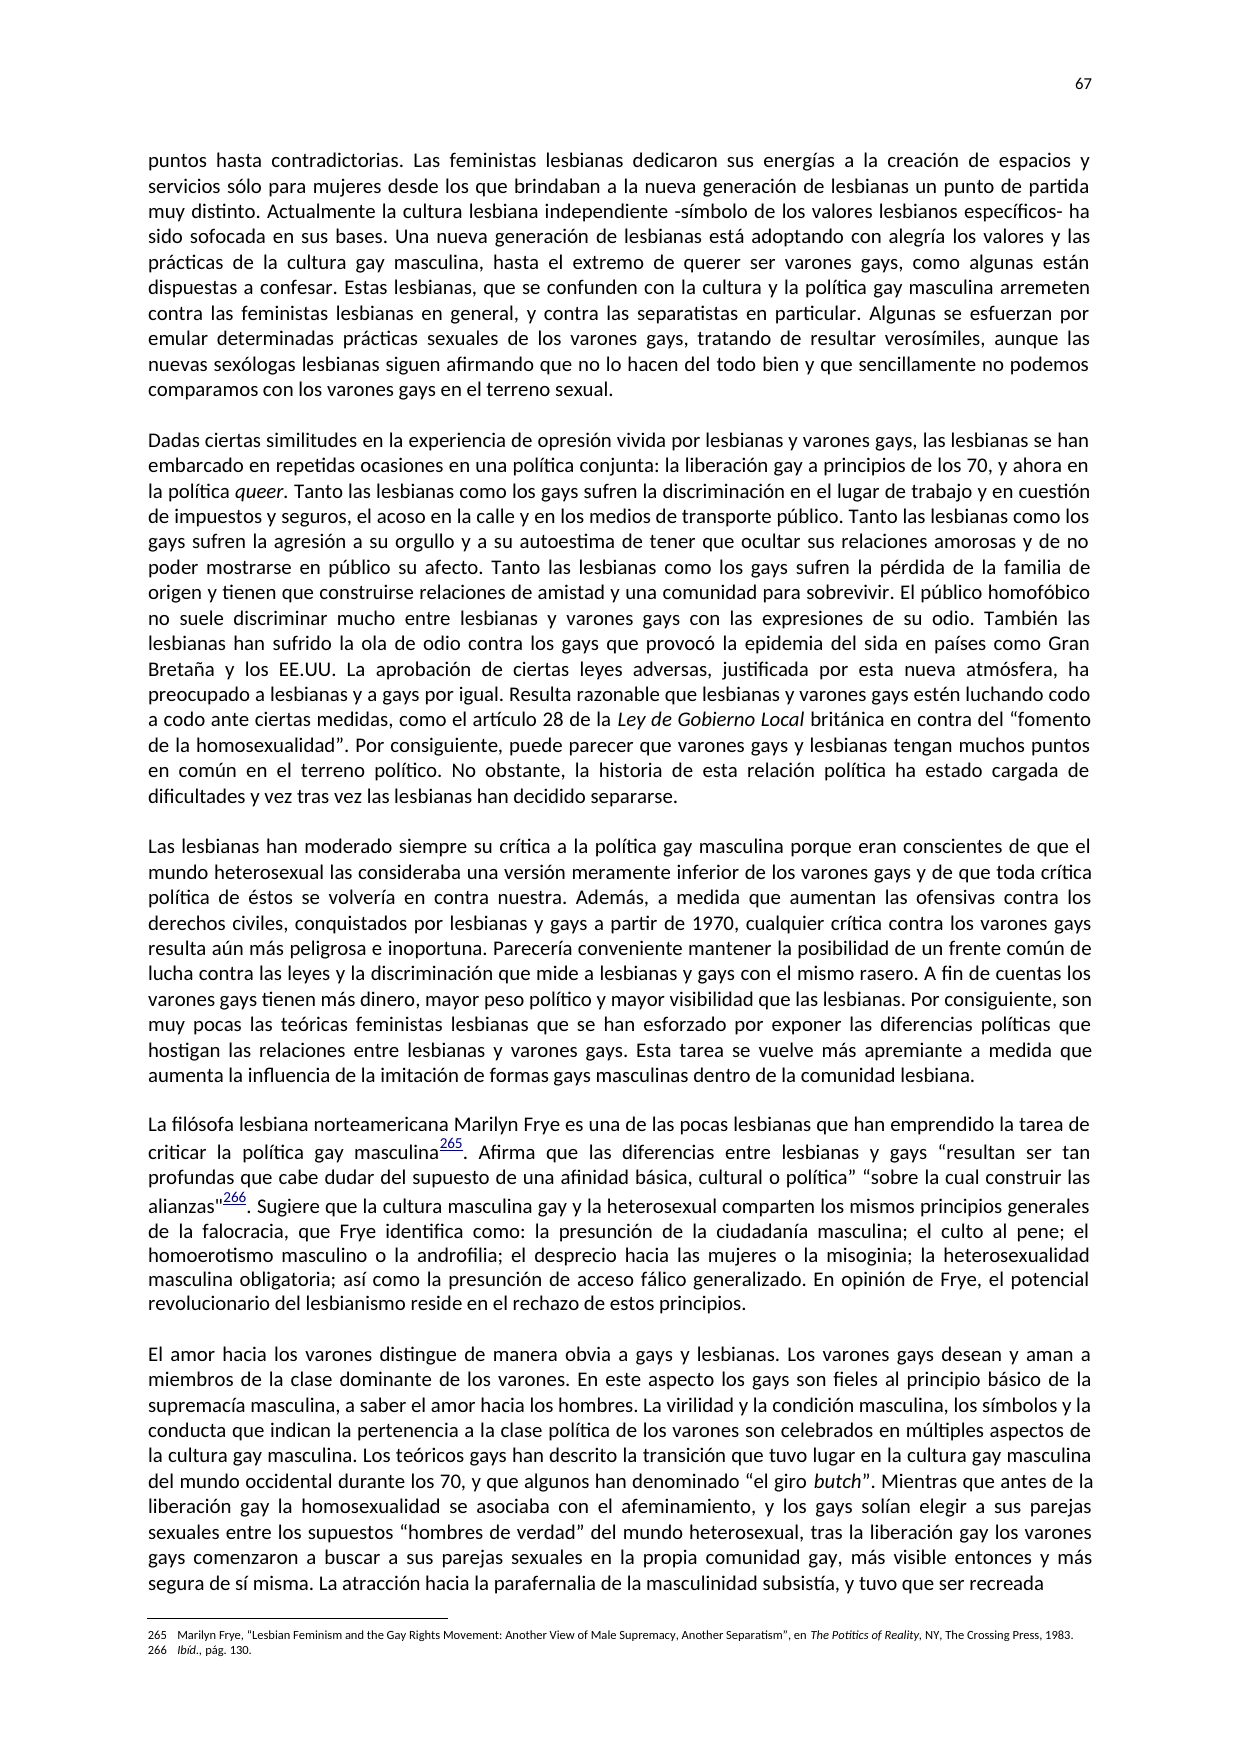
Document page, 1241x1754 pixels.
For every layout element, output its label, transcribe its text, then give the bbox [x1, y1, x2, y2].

text El amor hacia los varones distingue de manera obvia a gays y lesbianas. Los varones gays desean y aman a miembros de la clase dominante de los varones. En este aspecto los gays son fieles al principio básico de la supremacía masculina, a saber el amor hacia los hombres. La virilidad y la condición masculina, los símbolos y la conducta que indican la pertenencia a la clase política de los varones son celebrados en múltiples aspectos de la cultura gay masculina. Los teóricos gays han descrito la transición que tuvo lugar en la cultura gay masculina del mundo occidental durante los 70, y que algunos han denominado “el giro butch”. Mientras que antes de la liberación gay la homosexualidad se asociaba con el afeminamiento, y los gays solían elegir a sus parejas sexuales entre los supuestos “hombres de verdad” del mundo heterosexual, tras la liberación gay los varones gays comenzaron a buscar a sus parejas sexuales en la propia comunidad gay, más visible entonces y más segura de sí misma. La atracción hacia la parafernalia de la masculinidad subsistía, y tuvo que ser recreada [148, 1341, 1094, 1595]
text Las lesbianas han moderado siempre su crítica a la política gay masculina porque eran conscientes de que el mundo heterosexual las consideraba una versión meramente inferior de los varones gays y de que toda crítica política de éstos se volvería en contra nuestra. Además, a medida que aumentan las ofensivas contra los derechos civiles, conquistados por lesbianas y gays a partir de 1970, cualquier crítica contra los varones gays resulta aún más peligrosa e inoportuna. Parecería conveniente mantener la posibilidad de un frente común de lucha contra las leyes y la discriminación que mide a lesbianas y gays con el mismo rasero. A fin de cuentas los varones gays tienen más dinero, mayor peso político y mayor visibilidad que las lesbianas. Por consiguiente, son muy pocas las teóricas feministas lesbianas que se han esforzado por exponer las diferencias políticas que hostigan las relaciones entre lesbianas y varones gays. Esta tarea se vuelve más apremiante a medida que aumenta la influencia de la imitación de formas gays masculinas dentro de la comunidad lesbiana. [148, 833, 1094, 1088]
list Marilyn Frye, “Lesbian Feminism and the Gay Rights Movement: Another View of Male Supremacy, Another Separatism”, en The Potitics of Reality, NY, The Crossing Press, 1983. [148, 1627, 1094, 1642]
text puntos hasta contradictorias. Las feministas lesbianas dedicaron sus energías a la creación de espacios y servicios sólo para mujeres desde los que brindaban a la nueva generación de lesbianas un punto de partida muy distinto. Actualmente la cultura lesbiana independiente -símbolo de los valores lesbianos específicos- ha sido sofocada en sus bases. Una nueva generación de lesbianas está adoptando con alegría los valores y las prácticas de la cultura gay masculina, hasta el extremo de querer ser varones gays, como algunas están dispuestas a confesar. Estas lesbianas, que se confunden con la cultura y la política gay masculina arremeten contra las feministas lesbianas en general, y contra las separatistas en particular. Algunas se esfuerzan por emular determinadas prácticas sexuales de los varones gays, tratando de resultar verosímiles, aunque las nuevas sexólogas lesbianas siguen afirmando que no lo hacen del todo bien y que sencillamente no podemos comparamos con los varones gays en el terreno sexual. [148, 147, 1092, 402]
text La filósofa lesbiana norteamericana Marilyn Frye es una de las pocas lesbianas que han emprendido la tarea de criticar la política gay masculina265. Afirma que las diferencias entre lesbianas y gays “resultan ser tan profundas que cabe dudar del supuesto de una afinidad básica, cultural o política” “sobre la cual construir las alianzas"266. Sugiere que la cultura masculina gay y la heterosexual comparten los mismos principios generales de la falocracia, que Frye identifica como: la presunción de la ciudadanía masculina; el culto al pene; el homoerotismo masculino o la androfilia; el desprecio hacia las mujeres o la misoginia; la heterosexualidad masculina obligatoria; así como la presunción de acceso fálico generalizado. En opinión de Frye, el potencial revolucionario del lesbianismo reside en el rechazo de estos principios. [148, 1112, 1092, 1316]
text Dadas ciertas similitudes en la experiencia de opresión vivida por lesbianas y varones gays, las lesbianas se han embarcado en repetidas ocasiones en una política conjunta: la liberación gay a principios de los 70, y ahora en la política queer. Tanto las lesbianas como los gays sufren la discriminación en el lugar de trabajo y en cuestión de impuestos y seguros, el acoso en la calle y en los medios de transporte público. Tanto las lesbianas como los gays sufren la agresión a su orgullo y a su autoestima de tener que ocultar sus relaciones amorosas y de no poder mostrarse en público su afecto. Tanto las lesbianas como los gays sufren la pérdida de la familia de origen y tienen que construirse relaciones de amistad y una comunidad para sobrevivir. El público homofóbico no suele discriminar mucho entre lesbianas y varones gays con las expresiones de su odio. También las lesbianas han sufrido la ola de odio contra los gays que provocó la epidemia del sida en países como Gran Bretaña y los EE.UU. La aprobación de ciertas leyes adversas, justificada por esta nueva atmósfera, ha preocupado a lesbianas y a gays por igual. Resulta razonable que lesbianas y varones gays estén luchando codo a codo ante ciertas medidas, como el artículo 28 de la Ley de Gobierno Local británica en contra del “fomento de la homosexualidad”. Por consiguiente, puede parecer que varones gays y lesbianas tengan muchos puntos en común en el terreno político. No obstante, la historia de esta relación política ha estado cargada de dificultades y vez tras vez las lesbianas han decidido separarse. [148, 427, 1092, 808]
text 67 [1075, 73, 1094, 94]
list Ibíd., pág. 130. [148, 1642, 1094, 1657]
